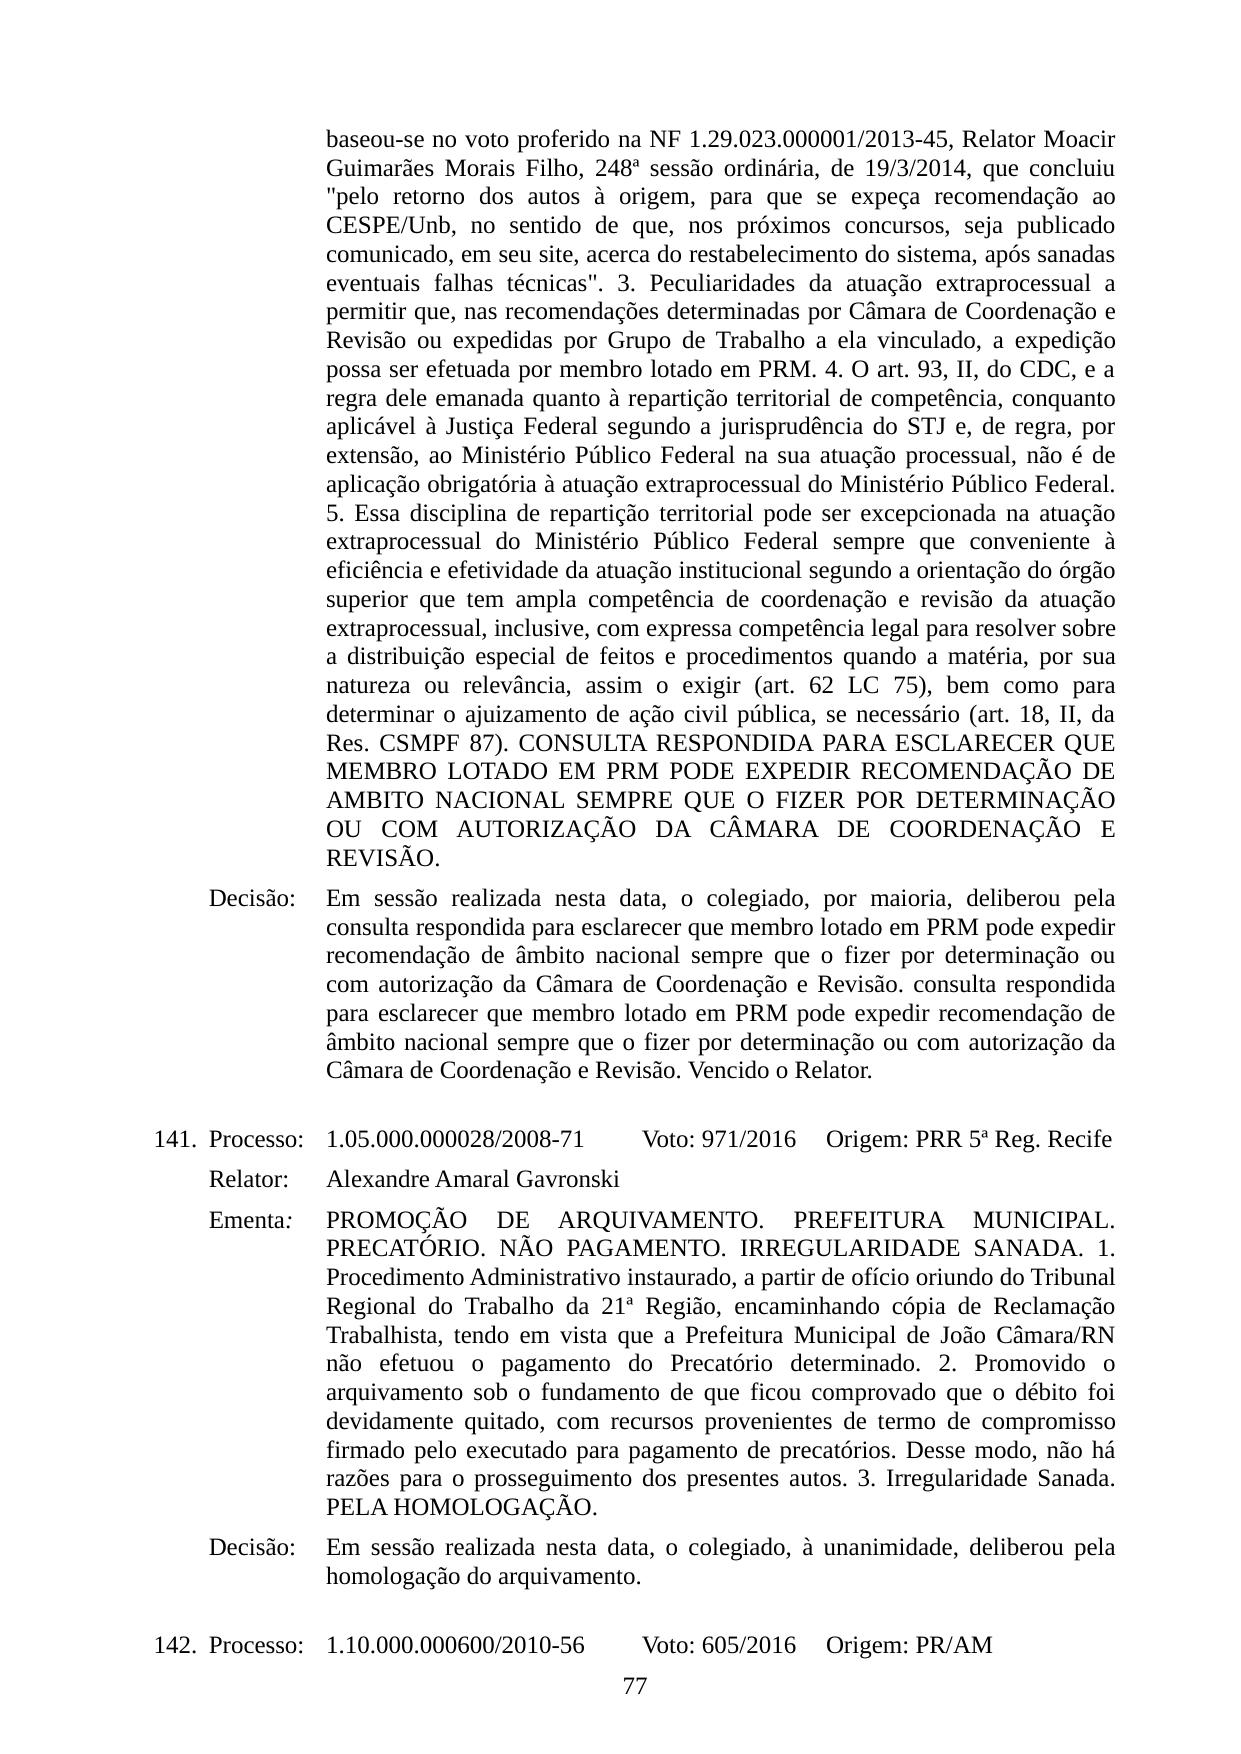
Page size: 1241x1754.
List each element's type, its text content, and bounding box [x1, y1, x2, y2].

table_cell [148, 877, 203, 1090]
table_header Origem: PRR 5ª Reg. Recife [820, 1119, 1122, 1159]
table_cell [148, 118, 203, 877]
table_cell PROMOÇÃO DE ARQUIVAMENTO. PREFEITURA MUNICIPAL. PRECATÓRIO. NÃO PAGAMENTO. IRREGULARIDADE SANADA. 1. Procedimento Administrativo instaurado, a partir de ofício oriundo do Tribunal Regional do Trabalho da 21ª Região, encaminhando cópia de Reclamação Trabalhista, tendo em vista que a Prefeitura Municipal de João Câmara/RN não efetuou o pagamento do Precatório determinado. 2. Promovido o arquivamento sob o fundamento de que ficou comprovado que o débito foi devidamente quitado, com recursos provenientes de termo de compromisso firmado pelo executado para pagamento de precatórios. Desse modo, não há razões para o prosseguimento dos presentes autos. 3. Irregularidade Sanada. PELA HOMOLOGAÇÃO. [320, 1199, 1122, 1527]
table_header Processo: [203, 1119, 320, 1159]
table_cell Decisão: [203, 1527, 320, 1596]
table_header Voto: 971/2016 [636, 1119, 820, 1159]
table_cell [148, 1199, 203, 1527]
table_header Voto: 605/2016 [636, 1624, 820, 1664]
table_cell Relator: [203, 1159, 320, 1199]
table_cell Ementa: [203, 1199, 320, 1527]
table_cell [148, 1527, 203, 1596]
table_cell Decisão: [203, 877, 320, 1090]
table_cell Em sessão realizada nesta data, o colegiado, por maioria, deliberou pela consulta respondida para esclarecer que membro lotado em PRM pode expedir recomendação de âmbito nacional sempre que o fizer por determinação ou com autorização da Câmara de Coordenação e Revisão. consulta respondida para esclarecer que membro lotado em PRM pode expedir recomendação de âmbito nacional sempre que o fizer por determinação ou com autorização da Câmara de Coordenação e Revisão. Vencido o Relator. [320, 877, 1122, 1090]
table_cell Em sessão realizada nesta data, o colegiado, à unanimidade, deliberou pela homologação do arquivamento. [320, 1527, 1122, 1596]
table_header 141. [148, 1119, 203, 1159]
table_header 1.10.000.000600/2010-56 [320, 1624, 636, 1664]
table_header 142. [148, 1624, 203, 1664]
table_cell Alexandre Amaral Gavronski [320, 1159, 1122, 1199]
table_header Processo: [203, 1624, 320, 1664]
table_cell [203, 118, 320, 877]
table_cell baseou-se no voto proferido na NF 1.29.023.000001/2013-45, Relator Moacir Guimarães Morais Filho, 248ª sessão ordinária, de 19/3/2014, que concluiu "pelo retorno dos autos à origem, para que se expeça recomendação ao CESPE/Unb, no sentido de que, nos próximos concursos, seja publicado comunicado, em seu site, acerca do restabelecimento do sistema, após sanadas eventuais falhas técnicas". 3. Peculiaridades da atuação extraprocessual a permitir que, nas recomendações determinadas por Câmara de Coordenação e Revisão ou expedidas por Grupo de Trabalho a ela vinculado, a expedição possa ser efetuada por membro lotado em PRM. 4. O art. 93, II, do CDC, e a regra dele emanada quanto à repartição territorial de competência, conquanto aplicável à Justiça Federal segundo a jurisprudência do STJ e, de regra, por extensão, ao Ministério Público Federal na sua atuação processual, não é de aplicação obrigatória à atuação extraprocessual do Ministério Público Federal. 5. Essa disciplina de repartição territorial pode ser excepcionada na atuação extraprocessual do Ministério Público Federal sempre que conveniente à eficiência e efetividade da atuação institucional segundo a orientação do órgão superior que tem ampla competência de coordenação e revisão da atuação extraprocessual, inclusive, com expressa competência legal para resolver sobre a distribuição especial de feitos e procedimentos quando a matéria, por sua natureza ou relevância, assim o exigir (art. 62 LC 75), bem como para determinar o ajuizamento de ação civil pública, se necessário (art. 18, II, da Res. CSMPF 87). CONSULTA RESPONDIDA PARA ESCLARECER QUE MEMBRO LOTADO EM PRM PODE EXPEDIR RECOMENDAÇÃO DE AMBITO NACIONAL SEMPRE QUE O FIZER POR DETERMINAÇÃO OU COM AUTORIZAÇÃO DA CÂMARA DE COORDENAÇÃO E REVISÃO. [320, 118, 1122, 877]
table_header Origem: PR/AM [820, 1624, 1122, 1664]
table_cell [148, 1159, 203, 1199]
table_header 1.05.000.000028/2008-71 [320, 1119, 636, 1159]
